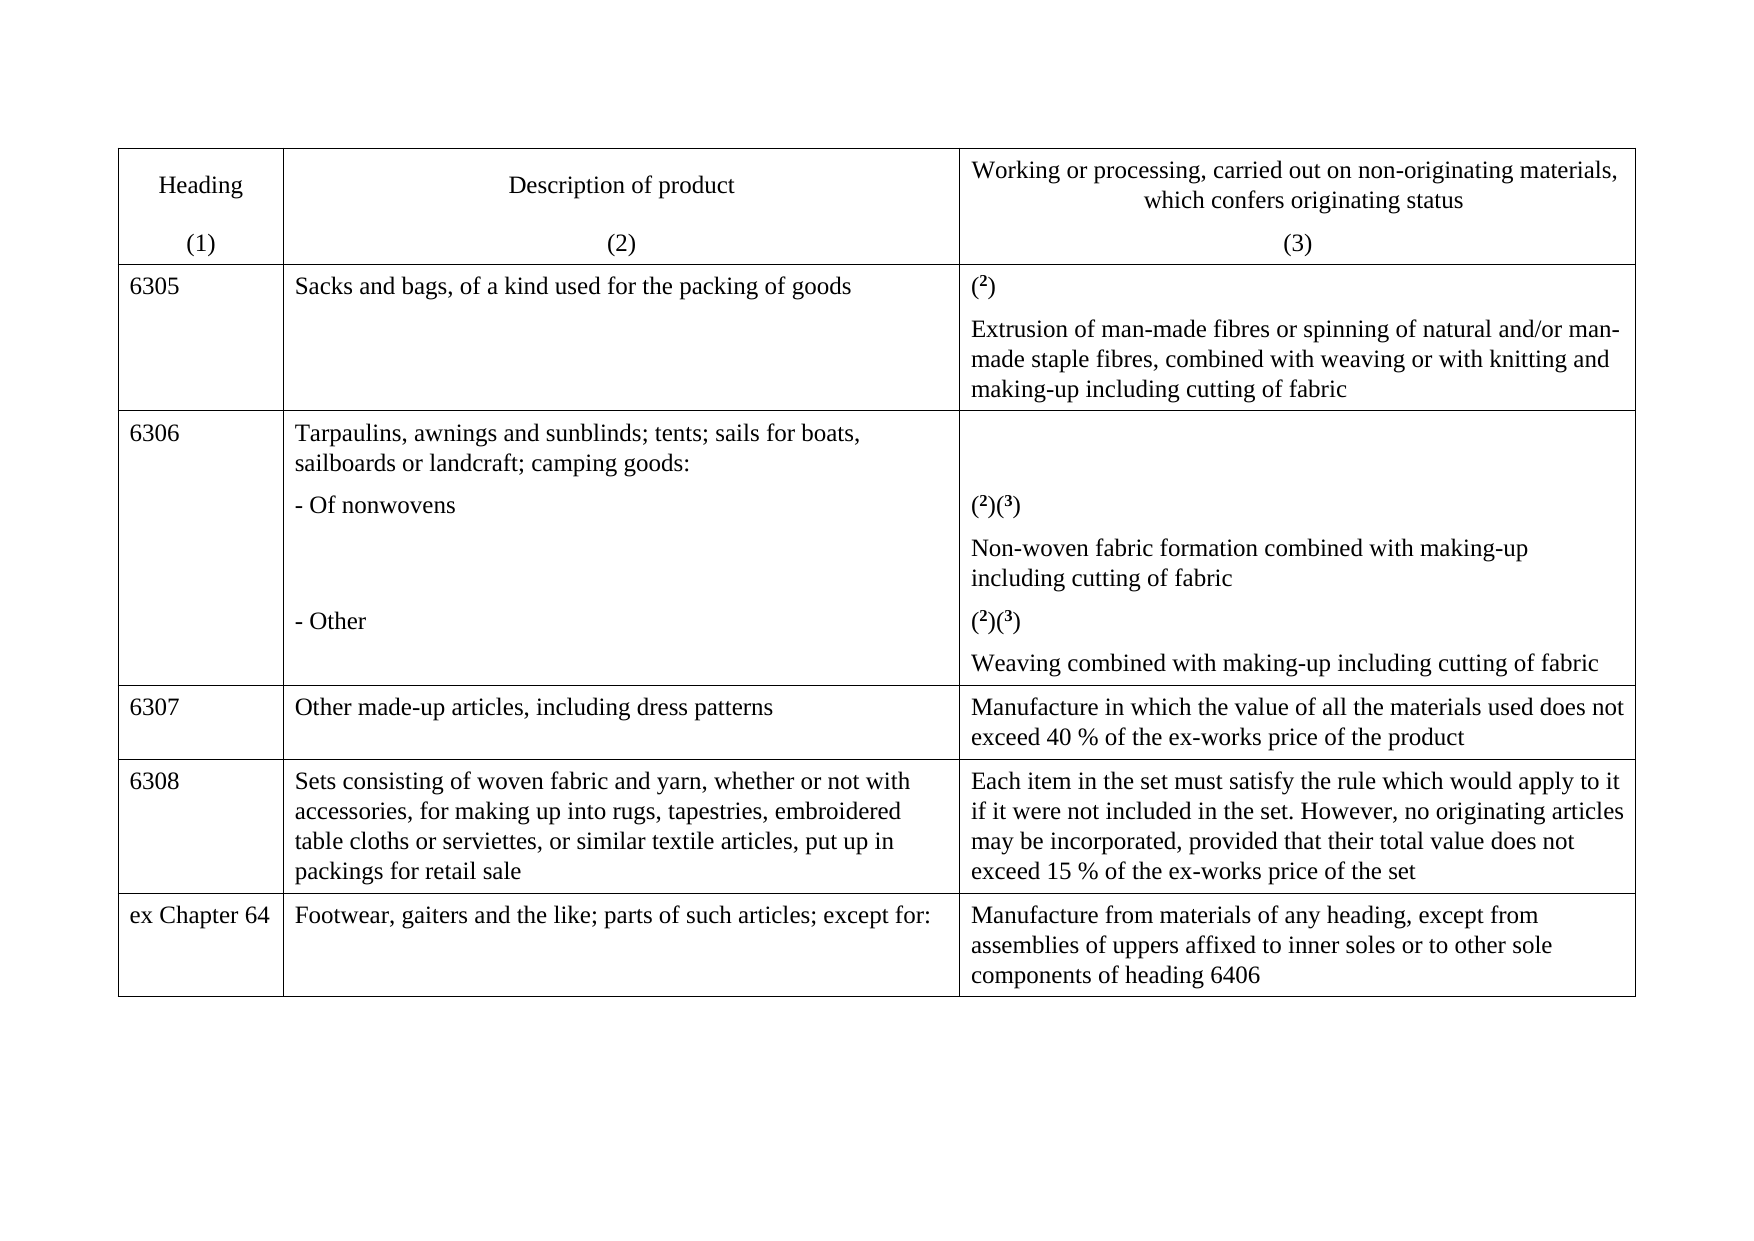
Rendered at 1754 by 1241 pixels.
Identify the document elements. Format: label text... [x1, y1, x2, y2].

table_cell Footwear, gaiters and the like; parts of such articles; except for: [284, 894, 959, 996]
table_cell Each item in the set must satisfy the rule which would apply to it if it were not included in the set. However, no originating articles may be incorporated, provided that their total value does not exceed 15 % of the ex‑works price of the set [960, 760, 1635, 892]
table_header Heading [119, 149, 283, 221]
table_header Description of product [284, 149, 959, 221]
table_cell (2)(3) Non-woven fabric formation combined with making-up including cutting of fabric [960, 484, 1635, 599]
table_cell Other made-up articles, including dress patterns [284, 686, 959, 758]
table_cell ex Chapter 64 [119, 894, 283, 996]
table_cell 6305 [119, 265, 283, 410]
table_cell (2) Extrusion of man-made fibres or spinning of natural and/or man-made staple fibres, combined with weaving or with knitting and making-up including cutting of fabric [960, 265, 1635, 410]
table_cell [960, 411, 1635, 484]
table_cell (2) [284, 221, 959, 264]
table_cell Tarpaulins, awnings and sunblinds; tents; sails for boats, sailboards or landcraft; camping goods: [284, 411, 959, 484]
table_cell 6307 [119, 686, 283, 758]
table_cell - Other [284, 600, 959, 685]
table_header Working or processing, carried out on non‑originating materials, which confers originating status [960, 149, 1635, 221]
table_cell 6306 [119, 411, 283, 484]
table_cell 6308 [119, 760, 283, 892]
table_cell Sacks and bags, of a kind used for the packing of goods [284, 265, 959, 410]
table_cell Manufacture in which the value of all the materials used does not exceed 40 % of the ex-works price of the product [960, 686, 1635, 758]
table_cell - Of nonwovens [284, 484, 959, 599]
table_cell Manufacture from materials of any heading, except from assemblies of uppers affixed to inner soles or to other sole components of heading 6406 [960, 894, 1635, 996]
table_cell Sets consisting of woven fabric and yarn, whether or not with accessories, for making up into rugs, tapestries, embroidered table cloths or serviettes, or similar textile articles, put up in packings for retail sale [284, 760, 959, 892]
table_cell (3) [960, 221, 1635, 264]
table_cell (1) [119, 221, 283, 264]
table_cell [119, 600, 283, 685]
table_cell [119, 484, 283, 599]
table_cell (2)(3) Weaving combined with making-up including cutting of fabric [960, 600, 1635, 685]
